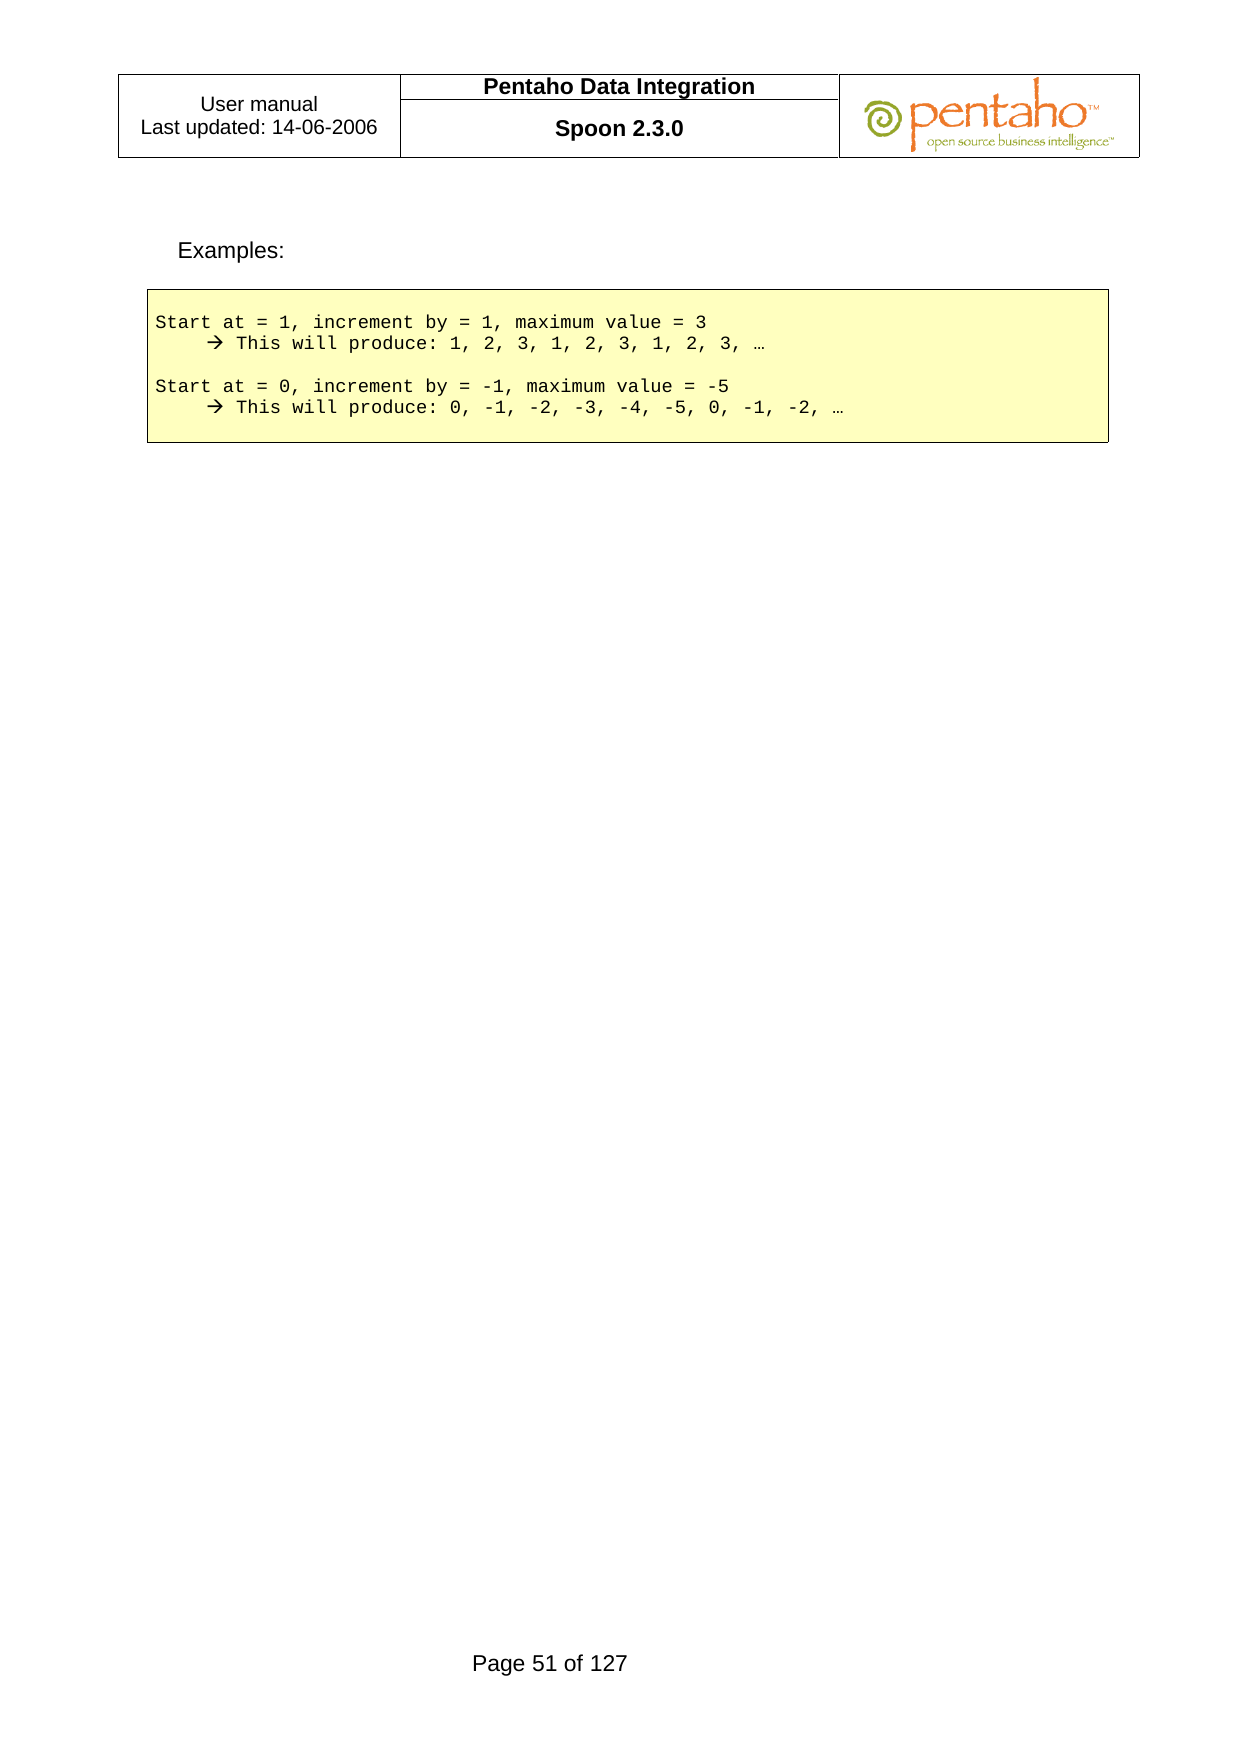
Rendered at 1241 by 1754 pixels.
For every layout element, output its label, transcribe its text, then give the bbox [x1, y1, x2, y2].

text Start at = 1, increment by = 1, maximum value = 3 [148, 311, 1108, 332]
text Start at = 0, increment by = -1, maximum value = -5 [148, 374, 1108, 396]
text  This will produce: 1, 2, 3, 1, 2, 3, 1, 2, 3, … [148, 332, 1108, 353]
text Examples: [177, 238, 1137, 264]
text  This will produce: 0, -1, -2, -3, -4, -5, 0, -1, -2, … [148, 396, 1108, 417]
